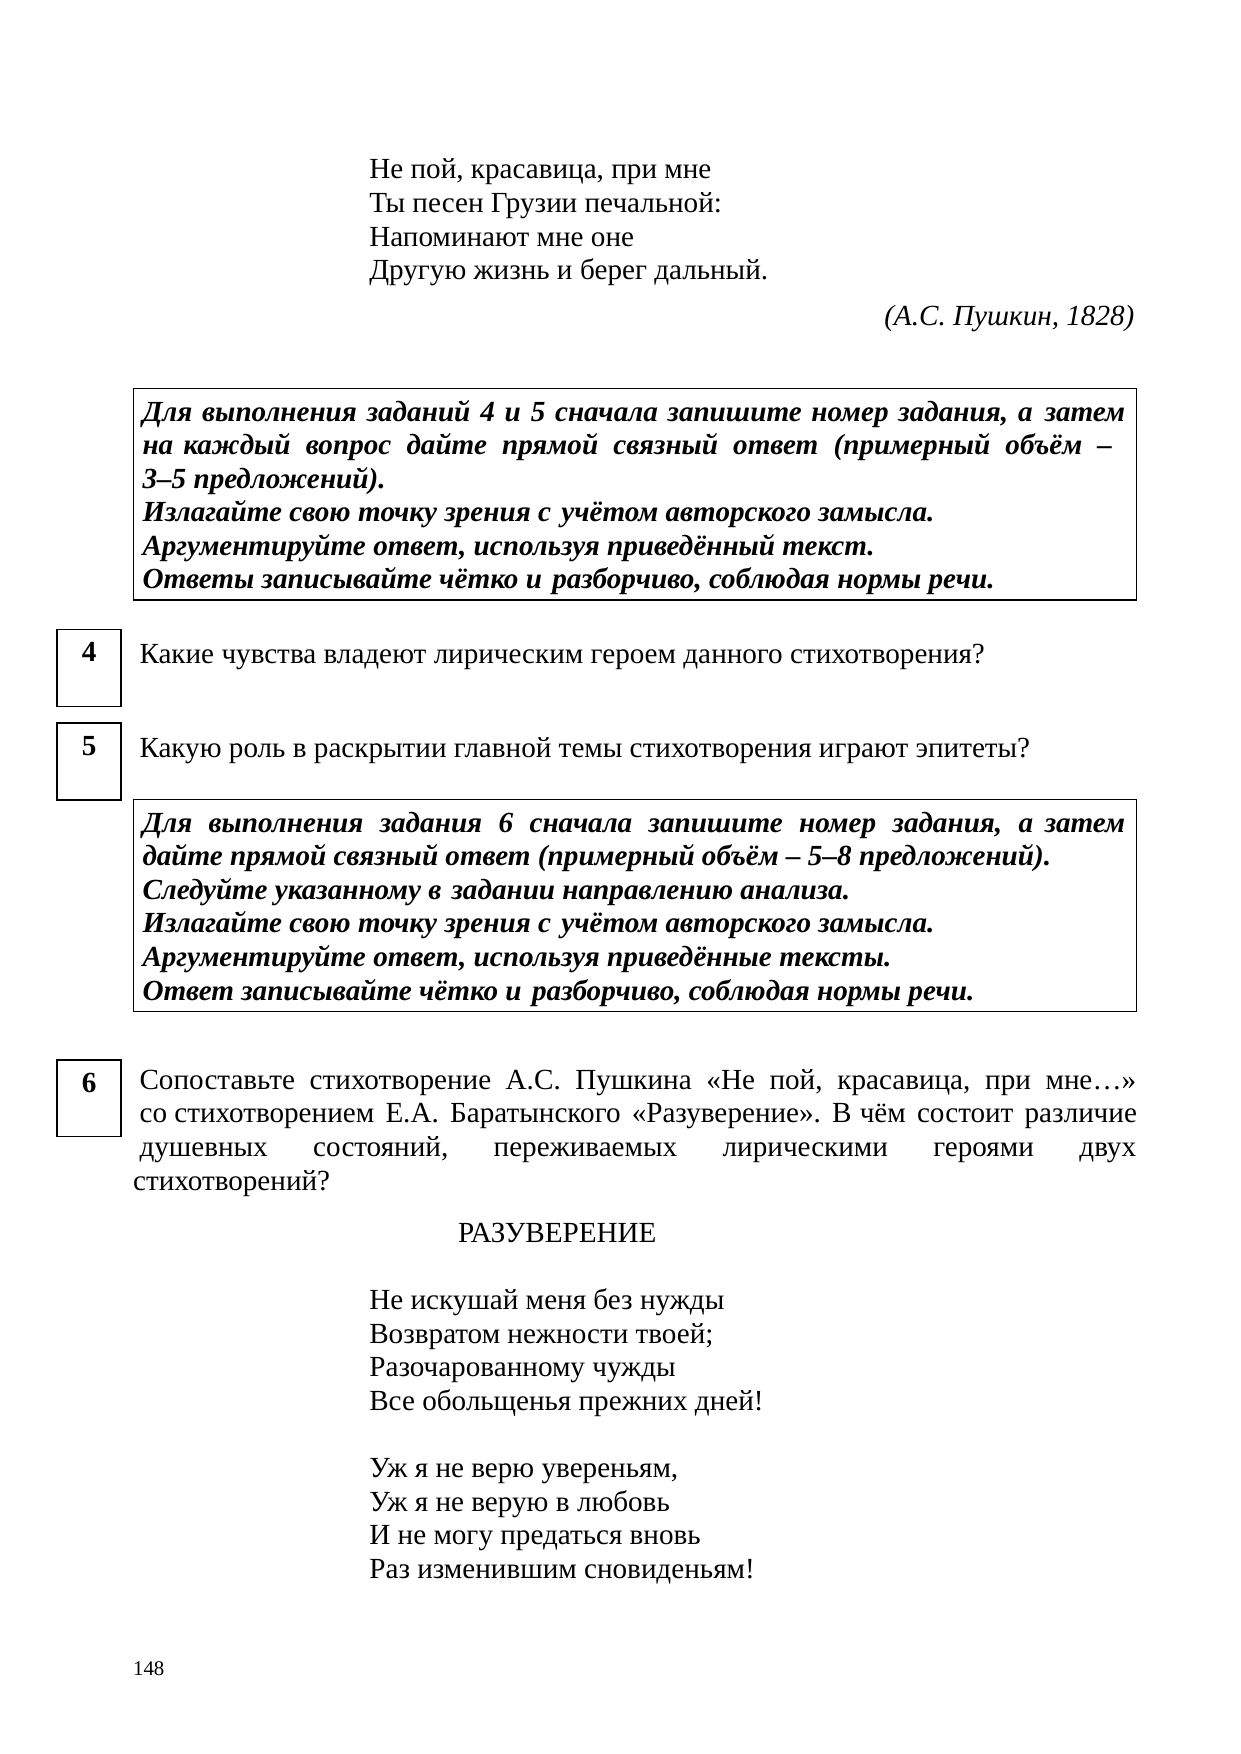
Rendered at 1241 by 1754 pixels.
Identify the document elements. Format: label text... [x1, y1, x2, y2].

text (А.С. Пушкин, 1828) [133, 298, 1137, 332]
text Аргументируйте ответ, используя приведённый текст. Ответы записывайте чётко и разборчиво, соблюдая нормы речи. [134, 525, 1136, 595]
text Аргументируйте ответ, используя приведённые тексты. Ответ записывайте чётко и разборчиво, соблюдая нормы речи. [134, 936, 1136, 1006]
text Излагайте свою точку зрения с учётом авторского замысла. [134, 902, 1136, 936]
text Для выполнения задания 6 сначала запишите номер задания, а затем дайте прямой связный ответ (примерный объём – 5–8 предложений). [134, 802, 1136, 869]
text РАЗУВЕРЕНИЕ [133, 1215, 1137, 1249]
text Излагайте свою точку зрения с учётом авторского замысла. [134, 491, 1136, 525]
text Какую роль в раскрытии главной темы стихотворения играют эпитеты? [133, 730, 1137, 763]
text Сопоставьте стихотворение А.С. Пушкина «Не пой, красавица, при мне…» со стихотворением Е.А. Баратынского «Разуверение». В чём состоит различие душевных состояний, переживаемых лирическими героями двух стихотворений? [133, 1062, 1137, 1196]
text 5 [60, 726, 118, 797]
text Какие чувства владеют лирическим героем данного стихотворения? [133, 636, 1137, 670]
text 6 [60, 1063, 118, 1134]
text Для выполнения заданий 4 и 5 сначала запишите номер задания, а затем на каждый вопрос дайте прямой связный ответ (примерный объём – 3–5 предложений). [134, 391, 1136, 491]
text Не пой, красавица, при мне Ты песен Грузии печальной: Напоминают мне оне Другую жизнь и берег дальный. [369, 152, 1137, 286]
text Не искушай меня без нужды Возвратом нежности твоей; Разочарованному чужды Все обольщенья прежних дней! Уж я не верю увереньям, Уж я не верую в любовь И не могу предаться вновь Раз изменившим сновиденьям! [369, 1282, 1137, 1618]
text Следуйте указанному в задании направлению анализа. [134, 869, 1136, 902]
text 4 [60, 632, 118, 703]
